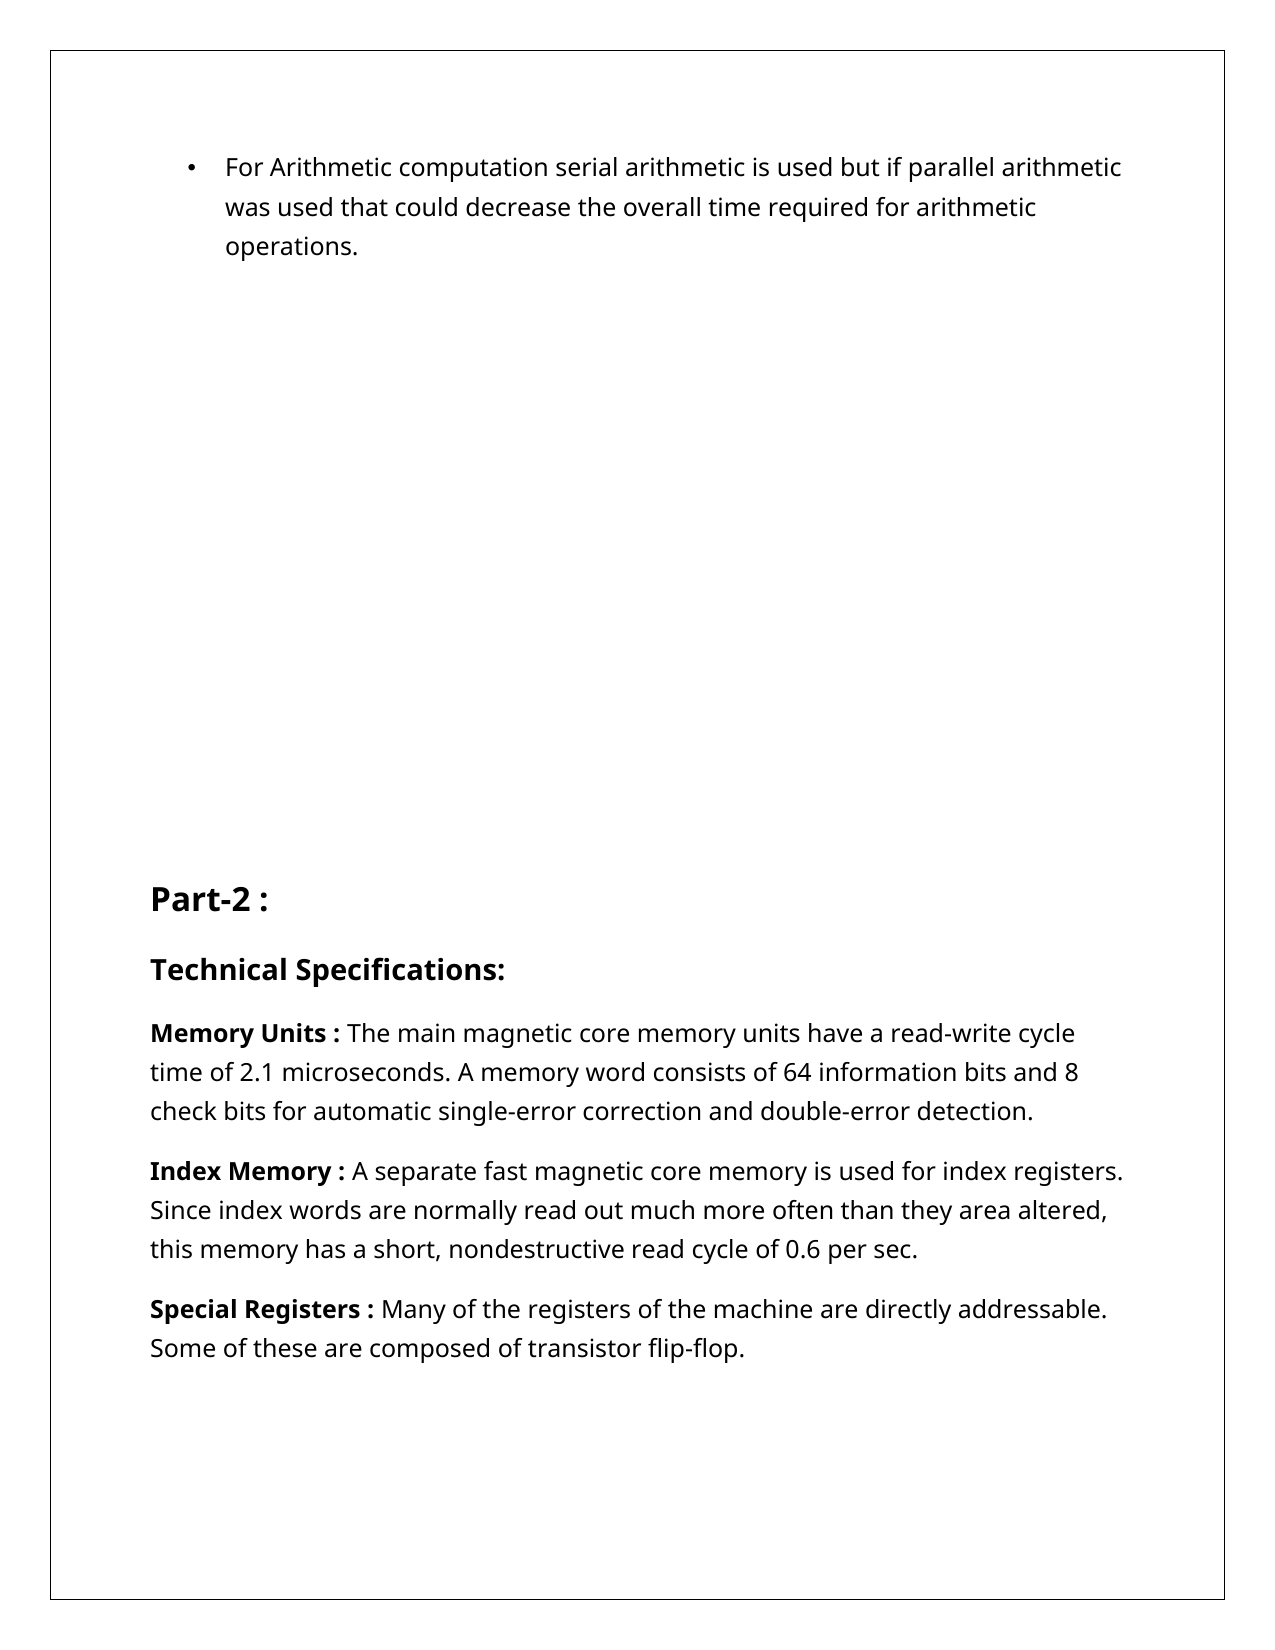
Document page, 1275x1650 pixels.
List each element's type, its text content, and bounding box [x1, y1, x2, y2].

list For Arithmetic computation serial arithmetic is used but if parallel arithmetic was used that could decrease the overall time required for arithmetic operations. [187, 150, 1125, 262]
text Index Memory : A separate fast magnetic core memory is used for index registers. Since index words are normally read out much more often than they area altered, this memory has a short, nondestructive read cycle of 0.6 per sec. [150, 1154, 1125, 1266]
text Memory Units : The main magnetic core memory units have a read-write cycle time of 2.1 microseconds. A memory word consists of 64 information bits and 8 check bits for automatic single-error correction and double-error detection. [150, 1015, 1125, 1128]
text Technical Specifications: [150, 949, 1125, 988]
text Special Registers : Many of the registers of the machine are directly addressable. Some of these are composed of transistor flip-flop. [150, 1292, 1125, 1365]
list Part-2 : [150, 876, 1125, 921]
